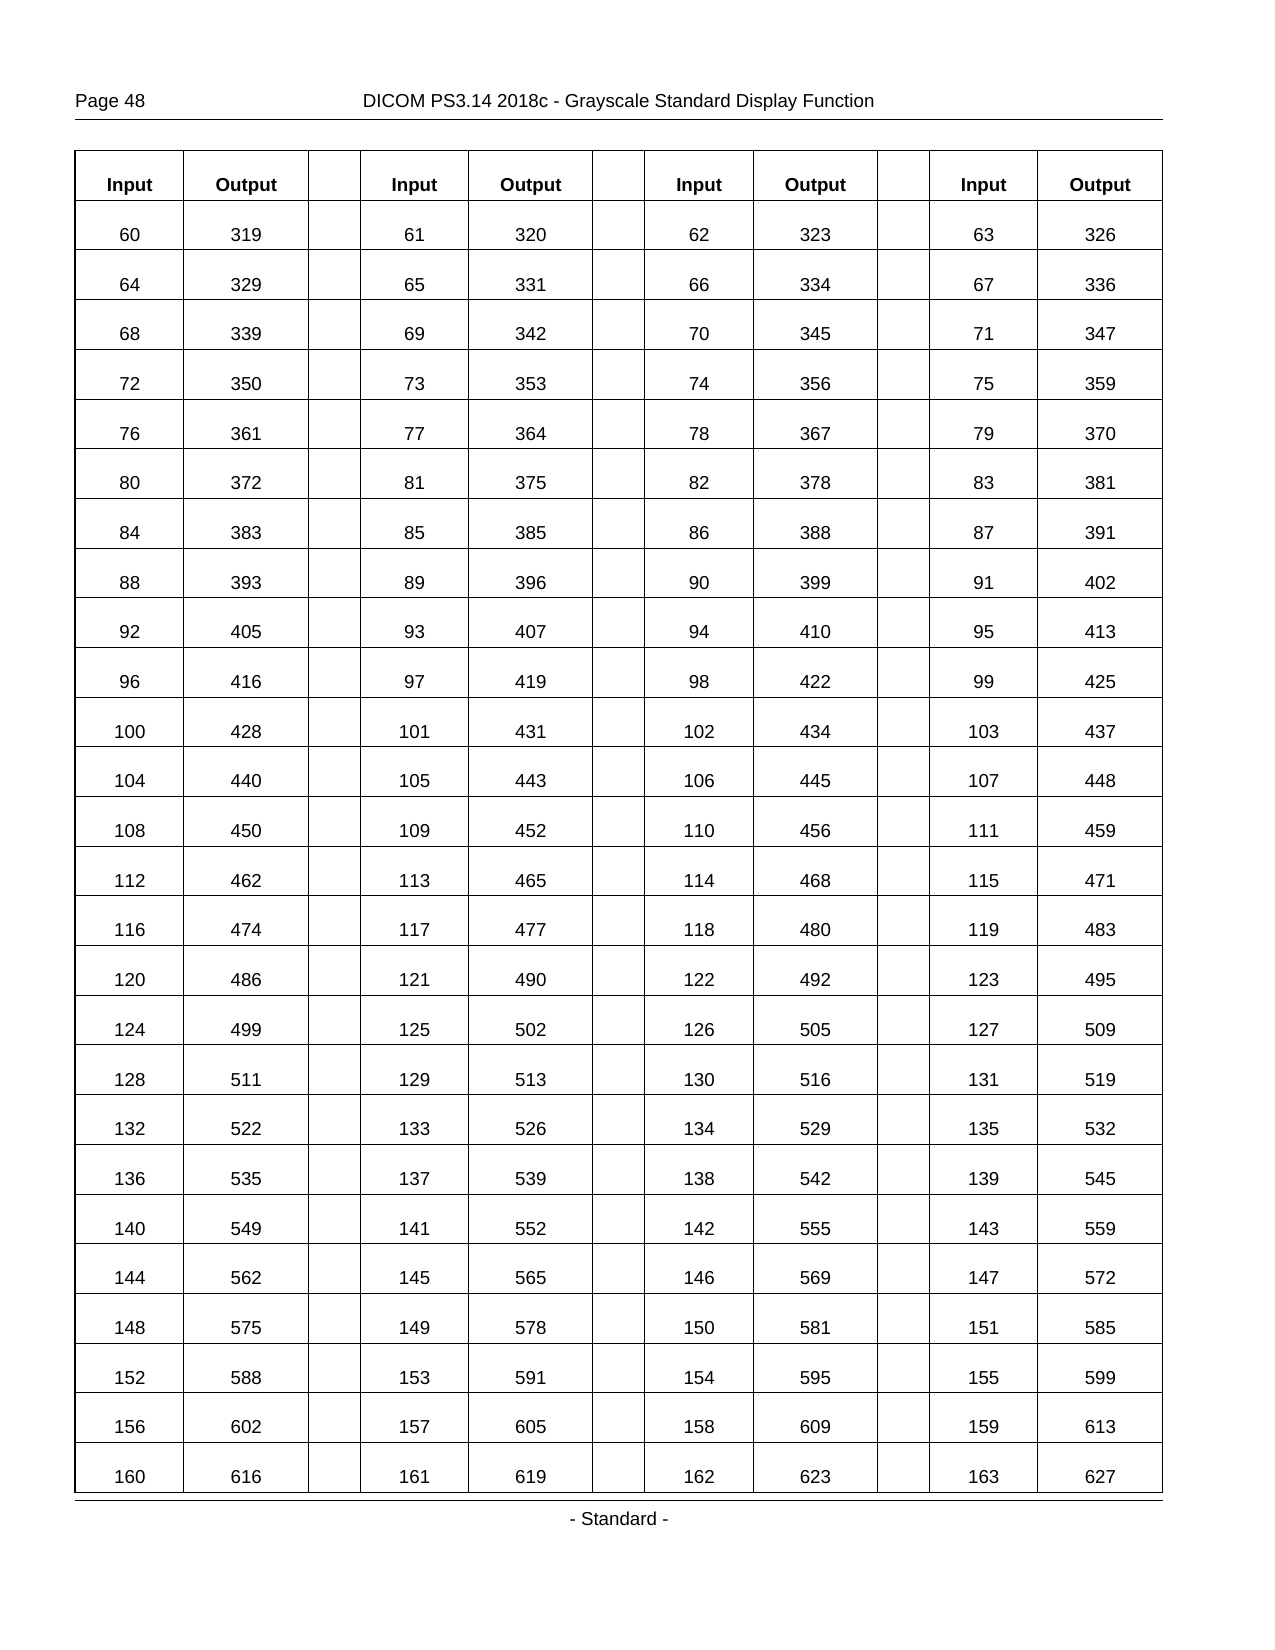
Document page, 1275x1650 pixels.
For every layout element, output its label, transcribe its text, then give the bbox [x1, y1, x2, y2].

table_cell 345 [754, 300, 877, 349]
table_cell 529 [754, 1095, 877, 1144]
table_cell 125 [361, 996, 468, 1044]
table_cell 425 [1038, 648, 1162, 697]
table_cell [593, 250, 644, 299]
table_cell [309, 598, 360, 647]
table_cell [878, 1443, 929, 1492]
table_cell 163 [930, 1443, 1037, 1492]
table_cell 99 [930, 648, 1037, 697]
table_cell 468 [754, 847, 877, 895]
table_cell [878, 400, 929, 448]
table_cell 572 [1038, 1244, 1162, 1293]
table_cell [593, 896, 644, 945]
table_cell 156 [76, 1393, 183, 1442]
table_cell 588 [184, 1344, 308, 1392]
table_cell 428 [184, 698, 308, 746]
table_cell [309, 1195, 360, 1243]
table_cell 378 [754, 449, 877, 498]
table_cell [309, 1145, 360, 1193]
table_cell 82 [645, 449, 753, 498]
table_cell 431 [469, 698, 592, 746]
table_cell [878, 648, 929, 697]
table_cell [878, 300, 929, 349]
table_cell 595 [754, 1344, 877, 1392]
table_cell [593, 499, 644, 547]
table_cell 474 [184, 896, 308, 945]
table_cell 319 [184, 201, 308, 249]
table_cell [309, 1045, 360, 1094]
table_cell 150 [645, 1294, 753, 1342]
table_cell 477 [469, 896, 592, 945]
table_cell 128 [76, 1045, 183, 1094]
table_cell 399 [754, 549, 877, 597]
table_cell 139 [930, 1145, 1037, 1193]
table_cell 532 [1038, 1095, 1162, 1144]
table_cell 107 [930, 747, 1037, 796]
table_cell [593, 1244, 644, 1293]
table_cell 112 [76, 847, 183, 895]
table_cell 102 [645, 698, 753, 746]
table_cell [309, 797, 360, 846]
table_cell 450 [184, 797, 308, 846]
table_cell 91 [930, 549, 1037, 597]
table_cell 135 [930, 1095, 1037, 1144]
table_cell 459 [1038, 797, 1162, 846]
table_cell 591 [469, 1344, 592, 1392]
table_cell 383 [184, 499, 308, 547]
table_cell 562 [184, 1244, 308, 1293]
table_cell 483 [1038, 896, 1162, 945]
table_cell [593, 1045, 644, 1094]
table_cell 98 [645, 648, 753, 697]
table_cell [309, 996, 360, 1044]
table_cell 134 [645, 1095, 753, 1144]
table_header Input [361, 151, 468, 200]
table_cell 452 [469, 797, 592, 846]
table_cell [878, 1393, 929, 1442]
table_cell 94 [645, 598, 753, 647]
table_cell 361 [184, 400, 308, 448]
table_cell [878, 201, 929, 249]
table_cell 79 [930, 400, 1037, 448]
table_cell 87 [930, 499, 1037, 547]
table_cell [593, 598, 644, 647]
table_header [878, 151, 929, 200]
table_cell 114 [645, 847, 753, 895]
table_cell [593, 350, 644, 398]
table_cell 367 [754, 400, 877, 448]
table_cell 74 [645, 350, 753, 398]
table_cell 539 [469, 1145, 592, 1193]
table_cell [593, 698, 644, 746]
table_cell 405 [184, 598, 308, 647]
table_cell 336 [1038, 250, 1162, 299]
table_cell 73 [361, 350, 468, 398]
table_cell 123 [930, 946, 1037, 995]
table_cell 138 [645, 1145, 753, 1193]
table_cell [309, 1393, 360, 1442]
table_cell 410 [754, 598, 877, 647]
table_cell 158 [645, 1393, 753, 1442]
table_cell [593, 300, 644, 349]
table_cell 437 [1038, 698, 1162, 746]
table_cell [309, 847, 360, 895]
table_cell 519 [1038, 1045, 1162, 1094]
table_cell 526 [469, 1095, 592, 1144]
table_cell [309, 1294, 360, 1342]
table_cell 502 [469, 996, 592, 1044]
table_cell 331 [469, 250, 592, 299]
table_cell 549 [184, 1195, 308, 1243]
table_cell 511 [184, 1045, 308, 1094]
table_cell 585 [1038, 1294, 1162, 1342]
table_cell 545 [1038, 1145, 1162, 1193]
table_cell 613 [1038, 1393, 1162, 1442]
table_cell 110 [645, 797, 753, 846]
table_cell 350 [184, 350, 308, 398]
table_cell 375 [469, 449, 592, 498]
table_cell 619 [469, 1443, 592, 1492]
table_cell 78 [645, 400, 753, 448]
table_cell 81 [361, 449, 468, 498]
table_cell 320 [469, 201, 592, 249]
table_cell 372 [184, 449, 308, 498]
table_cell [878, 1344, 929, 1392]
table_cell [593, 1443, 644, 1492]
table_cell 419 [469, 648, 592, 697]
table_cell [309, 698, 360, 746]
table_cell [593, 847, 644, 895]
table_cell [309, 201, 360, 249]
table_cell 445 [754, 747, 877, 796]
table_cell 83 [930, 449, 1037, 498]
table_cell 85 [361, 499, 468, 547]
table_cell 364 [469, 400, 592, 448]
table_cell 146 [645, 1244, 753, 1293]
table_cell [309, 400, 360, 448]
table_cell [878, 847, 929, 895]
table_cell 393 [184, 549, 308, 597]
table_cell 72 [76, 350, 183, 398]
table_cell 124 [76, 996, 183, 1044]
table_cell 448 [1038, 747, 1162, 796]
table_cell 130 [645, 1045, 753, 1094]
table_cell 80 [76, 449, 183, 498]
table_cell 88 [76, 549, 183, 597]
table_cell 142 [645, 1195, 753, 1243]
table_cell 480 [754, 896, 877, 945]
table_cell 381 [1038, 449, 1162, 498]
table_cell [593, 400, 644, 448]
table_cell 67 [930, 250, 1037, 299]
table_cell [309, 1244, 360, 1293]
table_cell 522 [184, 1095, 308, 1144]
table_cell 486 [184, 946, 308, 995]
table_cell 416 [184, 648, 308, 697]
table_cell [878, 1095, 929, 1144]
table_cell [593, 1145, 644, 1193]
table_cell [878, 549, 929, 597]
table_header [593, 151, 644, 200]
table_cell [878, 350, 929, 398]
table_cell 62 [645, 201, 753, 249]
table_cell 326 [1038, 201, 1162, 249]
table_cell [878, 449, 929, 498]
table_cell 70 [645, 300, 753, 349]
table_cell 129 [361, 1045, 468, 1094]
table_cell 499 [184, 996, 308, 1044]
table_cell 120 [76, 946, 183, 995]
table_cell 116 [76, 896, 183, 945]
table_cell 106 [645, 747, 753, 796]
table_cell 391 [1038, 499, 1162, 547]
table_cell 65 [361, 250, 468, 299]
table_cell 559 [1038, 1195, 1162, 1243]
table_cell 131 [930, 1045, 1037, 1094]
table_cell 86 [645, 499, 753, 547]
table_cell 155 [930, 1344, 1037, 1392]
table_cell [593, 747, 644, 796]
table_cell 154 [645, 1344, 753, 1392]
table_cell 119 [930, 896, 1037, 945]
table_cell 623 [754, 1443, 877, 1492]
table_cell 63 [930, 201, 1037, 249]
table_cell [309, 300, 360, 349]
table_header Output [1038, 151, 1162, 200]
table_cell 578 [469, 1294, 592, 1342]
table_cell 96 [76, 648, 183, 697]
table_cell 353 [469, 350, 592, 398]
table_cell [309, 946, 360, 995]
table_cell [593, 449, 644, 498]
table_cell 462 [184, 847, 308, 895]
table_cell 422 [754, 648, 877, 697]
table_cell [878, 698, 929, 746]
table_cell 490 [469, 946, 592, 995]
table_cell 97 [361, 648, 468, 697]
table_cell 121 [361, 946, 468, 995]
table_cell 147 [930, 1244, 1037, 1293]
table_cell [309, 747, 360, 796]
table_cell 93 [361, 598, 468, 647]
table_cell 347 [1038, 300, 1162, 349]
table_cell 115 [930, 847, 1037, 895]
table_cell [878, 250, 929, 299]
table_cell 505 [754, 996, 877, 1044]
table_cell 342 [469, 300, 592, 349]
table_cell 323 [754, 201, 877, 249]
table_cell 569 [754, 1244, 877, 1293]
table_cell 456 [754, 797, 877, 846]
table_cell [593, 648, 644, 697]
table_cell 122 [645, 946, 753, 995]
table_header Output [754, 151, 877, 200]
table_cell 513 [469, 1045, 592, 1094]
table_cell [878, 1244, 929, 1293]
table_cell 64 [76, 250, 183, 299]
table_cell [878, 1145, 929, 1193]
table_cell [593, 549, 644, 597]
table_cell 413 [1038, 598, 1162, 647]
table_cell 61 [361, 201, 468, 249]
table_header Output [469, 151, 592, 200]
table_cell 565 [469, 1244, 592, 1293]
table_cell 132 [76, 1095, 183, 1144]
table_cell 143 [930, 1195, 1037, 1243]
table_cell [593, 1393, 644, 1442]
table_cell [878, 896, 929, 945]
table_cell 157 [361, 1393, 468, 1442]
table_cell 575 [184, 1294, 308, 1342]
table_header Input [76, 151, 183, 200]
table_cell [878, 1045, 929, 1094]
table_cell 160 [76, 1443, 183, 1492]
table_cell 388 [754, 499, 877, 547]
table_cell 71 [930, 300, 1037, 349]
table_cell 145 [361, 1244, 468, 1293]
table_cell 356 [754, 350, 877, 398]
table_cell 89 [361, 549, 468, 597]
table_cell [878, 797, 929, 846]
table_cell [878, 747, 929, 796]
table_cell [309, 449, 360, 498]
table_cell 535 [184, 1145, 308, 1193]
table_cell [593, 1095, 644, 1144]
table_cell [878, 1294, 929, 1342]
table_cell 151 [930, 1294, 1037, 1342]
table_cell 66 [645, 250, 753, 299]
table_cell 69 [361, 300, 468, 349]
table_cell [878, 598, 929, 647]
table_header Output [184, 151, 308, 200]
table_cell 339 [184, 300, 308, 349]
table_cell 137 [361, 1145, 468, 1193]
table_cell 76 [76, 400, 183, 448]
table_cell [309, 499, 360, 547]
table_cell 552 [469, 1195, 592, 1243]
table_cell 95 [930, 598, 1037, 647]
table_header Input [930, 151, 1037, 200]
table_cell [593, 946, 644, 995]
table_cell 385 [469, 499, 592, 547]
table_cell 370 [1038, 400, 1162, 448]
table_cell 555 [754, 1195, 877, 1243]
table_cell 616 [184, 1443, 308, 1492]
table_cell 113 [361, 847, 468, 895]
table_cell 77 [361, 400, 468, 448]
table_cell [309, 350, 360, 398]
table_cell 492 [754, 946, 877, 995]
table_cell 152 [76, 1344, 183, 1392]
table_cell 133 [361, 1095, 468, 1144]
table_cell [309, 896, 360, 945]
table_cell 162 [645, 1443, 753, 1492]
table_cell [878, 1195, 929, 1243]
table_cell 141 [361, 1195, 468, 1243]
table_cell 140 [76, 1195, 183, 1243]
table_cell 109 [361, 797, 468, 846]
table_cell 117 [361, 896, 468, 945]
table_cell 75 [930, 350, 1037, 398]
table_cell [593, 1294, 644, 1342]
table_cell 627 [1038, 1443, 1162, 1492]
table_cell 153 [361, 1344, 468, 1392]
table_cell 443 [469, 747, 592, 796]
table_cell [878, 996, 929, 1044]
table_cell 60 [76, 201, 183, 249]
table_cell 407 [469, 598, 592, 647]
table_cell [593, 1195, 644, 1243]
table_cell [878, 499, 929, 547]
table_cell 581 [754, 1294, 877, 1342]
table_cell 90 [645, 549, 753, 597]
table_cell [309, 648, 360, 697]
table_cell [309, 250, 360, 299]
table_cell 161 [361, 1443, 468, 1492]
table_cell 159 [930, 1393, 1037, 1442]
table_cell 126 [645, 996, 753, 1044]
table_cell [309, 549, 360, 597]
table_cell 509 [1038, 996, 1162, 1044]
table_cell 108 [76, 797, 183, 846]
table_cell [309, 1344, 360, 1392]
table_cell 609 [754, 1393, 877, 1442]
table_cell 402 [1038, 549, 1162, 597]
table_cell [593, 201, 644, 249]
table_cell [309, 1095, 360, 1144]
table_cell 542 [754, 1145, 877, 1193]
table_cell [593, 1344, 644, 1392]
table_cell 440 [184, 747, 308, 796]
table_cell 149 [361, 1294, 468, 1342]
table_cell 465 [469, 847, 592, 895]
table_cell [309, 1443, 360, 1492]
table_cell 68 [76, 300, 183, 349]
table_cell [593, 797, 644, 846]
table_cell 101 [361, 698, 468, 746]
table_cell 516 [754, 1045, 877, 1094]
table_cell 127 [930, 996, 1037, 1044]
table_cell 359 [1038, 350, 1162, 398]
table_cell 495 [1038, 946, 1162, 995]
table_cell 111 [930, 797, 1037, 846]
table_header Input [645, 151, 753, 200]
table_cell 599 [1038, 1344, 1162, 1392]
table_header [309, 151, 360, 200]
table_cell 148 [76, 1294, 183, 1342]
table_cell 103 [930, 698, 1037, 746]
table_cell 602 [184, 1393, 308, 1442]
table_cell 104 [76, 747, 183, 796]
table_cell 471 [1038, 847, 1162, 895]
table_cell 334 [754, 250, 877, 299]
table_cell 100 [76, 698, 183, 746]
table_cell 118 [645, 896, 753, 945]
table_cell 329 [184, 250, 308, 299]
table_cell 84 [76, 499, 183, 547]
table_cell 105 [361, 747, 468, 796]
table_cell 136 [76, 1145, 183, 1193]
table_cell 396 [469, 549, 592, 597]
table_cell 434 [754, 698, 877, 746]
table_cell 605 [469, 1393, 592, 1442]
table_cell 92 [76, 598, 183, 647]
table_cell 144 [76, 1244, 183, 1293]
table_cell [593, 996, 644, 1044]
table_cell [878, 946, 929, 995]
